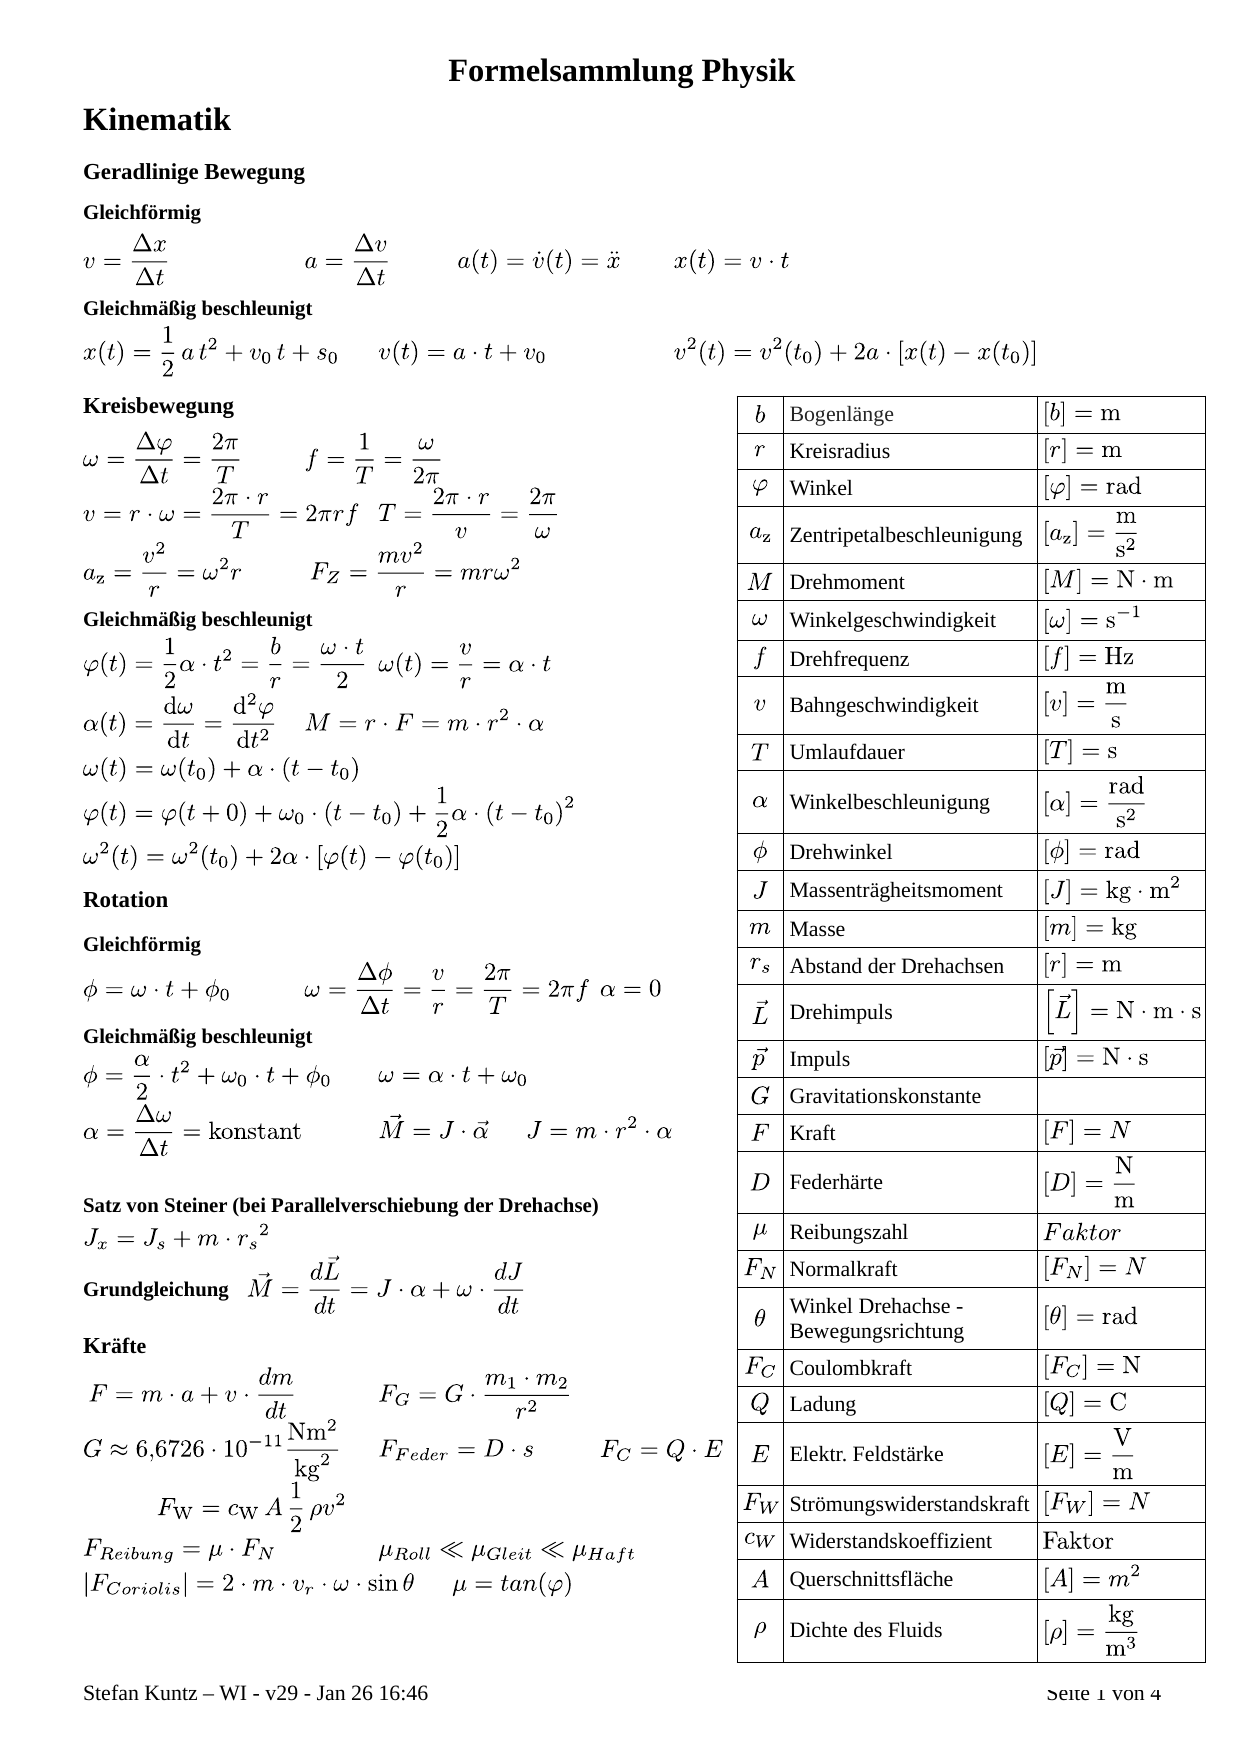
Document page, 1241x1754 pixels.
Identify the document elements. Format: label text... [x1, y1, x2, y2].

table_cell [1038, 1152, 1205, 1213]
table_cell [738, 1423, 783, 1485]
table_cell [738, 1288, 783, 1349]
subtitle Rotation [83, 887, 736, 913]
table_cell [1038, 985, 1205, 1040]
subtitle Geradlinige Bewegung [83, 158, 1161, 185]
table_cell Winkel [784, 470, 1037, 506]
table_cell [1038, 1251, 1205, 1287]
table_cell [738, 641, 783, 676]
table_cell Drehwinkel [784, 834, 1037, 870]
subtitle Satz von Steiner (bei Parallelverschiebung der Drehachse) [83, 1193, 736, 1217]
table_cell [738, 1251, 783, 1287]
table_cell [738, 911, 783, 947]
table_cell [1038, 948, 1205, 984]
subtitle Kräfte [83, 1332, 736, 1358]
table_cell [1038, 507, 1205, 563]
table_cell Drehimpuls [784, 985, 1037, 1040]
table_cell [738, 985, 783, 1040]
table_cell [1038, 1288, 1205, 1349]
subtitle Gleichförmig [83, 200, 1161, 224]
table_cell [738, 601, 783, 640]
table_cell [1038, 834, 1205, 870]
table_cell [1038, 911, 1205, 947]
table_cell [738, 871, 783, 910]
table_cell [1038, 1214, 1205, 1250]
table_cell [1038, 1041, 1205, 1077]
table_cell [738, 771, 783, 833]
table_cell Masse [784, 911, 1037, 947]
table_cell Impuls [784, 1041, 1037, 1077]
table_cell [738, 1115, 783, 1151]
subtitle Gleichmäßig beschleunigt [83, 1024, 736, 1048]
table_header Bogenlänge [784, 397, 1037, 432]
table_cell [738, 1486, 783, 1522]
table_cell [1038, 1600, 1205, 1662]
table_cell [738, 677, 783, 733]
table_cell [738, 1600, 783, 1662]
table_cell Coulombkraft [784, 1350, 1037, 1386]
table_cell Querschnittsfläche [784, 1560, 1037, 1598]
table_cell Winkel Drehachse - Bewegungsrichtung [784, 1288, 1037, 1349]
table_cell [738, 1078, 783, 1114]
table_cell Ladung [784, 1387, 1037, 1422]
table_cell [1038, 1423, 1205, 1485]
table_cell [1038, 1350, 1205, 1386]
table_cell [1038, 1078, 1205, 1114]
table_cell [738, 434, 783, 469]
table_cell [738, 470, 783, 506]
table_cell [738, 834, 783, 870]
table_cell [1038, 1486, 1205, 1522]
table_cell Drehfrequenz [784, 641, 1037, 676]
subtitle Gleichmäßig beschleunigt [83, 607, 736, 631]
subtitle Grundgleichung [83, 1256, 246, 1314]
table_cell [1038, 434, 1205, 469]
table_cell Widerstandskoeffizient [784, 1523, 1037, 1558]
table_cell Abstand der Drehachsen [784, 948, 1037, 984]
table_cell [1038, 470, 1205, 506]
table_cell [1038, 1523, 1205, 1558]
table_cell [1038, 735, 1205, 770]
table_cell [738, 948, 783, 984]
table_cell [1038, 677, 1205, 733]
table_cell Zentripetalbeschleunigung [784, 507, 1037, 563]
table_cell [738, 1387, 783, 1422]
table_cell Kreisradius [784, 434, 1037, 469]
table_cell Drehmoment [784, 564, 1037, 600]
table_cell [1038, 1387, 1205, 1422]
table_header [1038, 397, 1205, 432]
table_cell Kraft [784, 1115, 1037, 1151]
table_cell Bahngeschwindigkeit [784, 677, 1037, 733]
table_cell [1038, 601, 1205, 640]
table_cell [738, 1350, 783, 1386]
table_cell Winkelgeschwindigkeit [784, 601, 1037, 640]
table_cell Dichte des Fluids [784, 1600, 1037, 1662]
subtitle Gleichmäßig beschleunigt [83, 296, 1161, 320]
table_cell Normalkraft [784, 1251, 1037, 1287]
table_cell Federhärte [784, 1152, 1037, 1213]
table_cell [738, 1523, 783, 1558]
table_cell [1038, 1560, 1205, 1598]
table_cell [738, 1041, 783, 1077]
table_cell [738, 564, 783, 600]
table_cell Gravitationskonstante [784, 1078, 1037, 1114]
table_header [738, 397, 783, 432]
table_cell [1038, 641, 1205, 676]
table_cell Umlaufdauer [784, 735, 1037, 770]
table_cell [1038, 771, 1205, 833]
table_cell Winkelbeschleunigung [784, 771, 1037, 833]
table_cell [738, 1214, 783, 1250]
table_cell Strömungswiderstandskraft [784, 1486, 1037, 1522]
table_cell Elektr. Feldstärke [784, 1423, 1037, 1485]
subtitle Kreisbewegung [83, 392, 1161, 419]
table_cell Massenträgheitsmoment [784, 871, 1037, 910]
subtitle Gleichförmig [83, 932, 736, 956]
subtitle Formelsammlung Physik [83, 51, 1161, 89]
table_cell [1038, 1115, 1205, 1151]
table_cell Reibungszahl [784, 1214, 1037, 1250]
table_cell [738, 735, 783, 770]
table_cell [1038, 871, 1205, 910]
table_cell [738, 507, 783, 563]
subtitle Kinematik [83, 100, 1161, 138]
table_cell [738, 1152, 783, 1213]
table_cell [1038, 564, 1205, 600]
table_cell [738, 1560, 783, 1598]
subtitle [524, 1256, 736, 1314]
